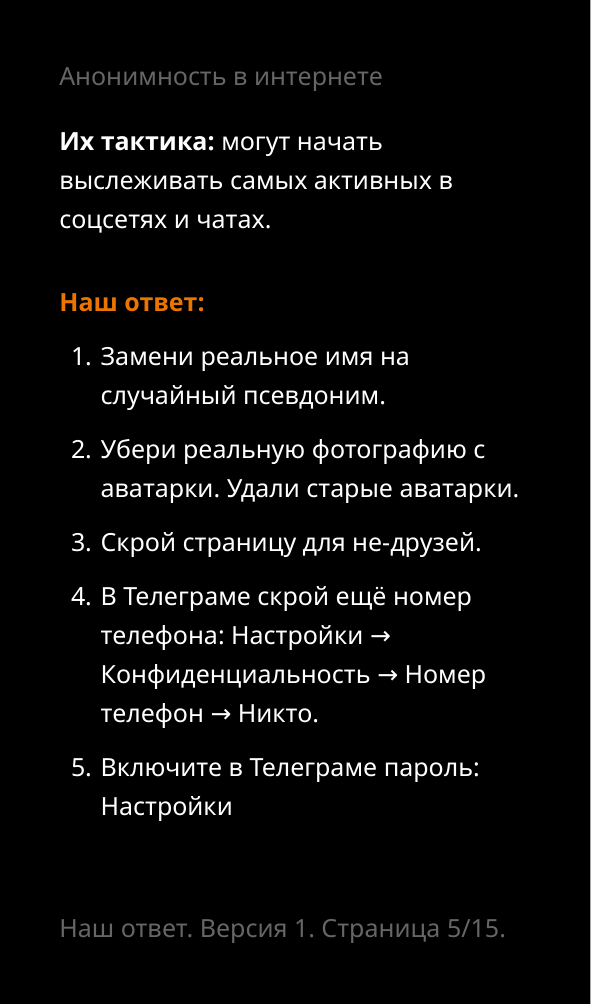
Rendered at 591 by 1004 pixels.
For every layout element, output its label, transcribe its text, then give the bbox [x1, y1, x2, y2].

list Включите в Телеграме пароль: Настройки [71, 749, 531, 823]
list Замени реальное имя на случайный псевдоним. [71, 339, 531, 412]
list Скрой страницу для не-друзей. [71, 524, 531, 559]
list Убери реальную фотографию с аватарки. Удали старые аватарки. [71, 432, 531, 505]
list В Телеграме скрой ещё номер телефона: Настройки → Конфиденциальность → Номер телефон → Никто. [71, 578, 531, 730]
text Наш ответ: [59, 285, 531, 319]
subtitle Анонимность в интернете [59, 59, 531, 93]
text Их тактика: могут начать выслеживать самых активных в соцсетях и чатах. [59, 123, 531, 236]
